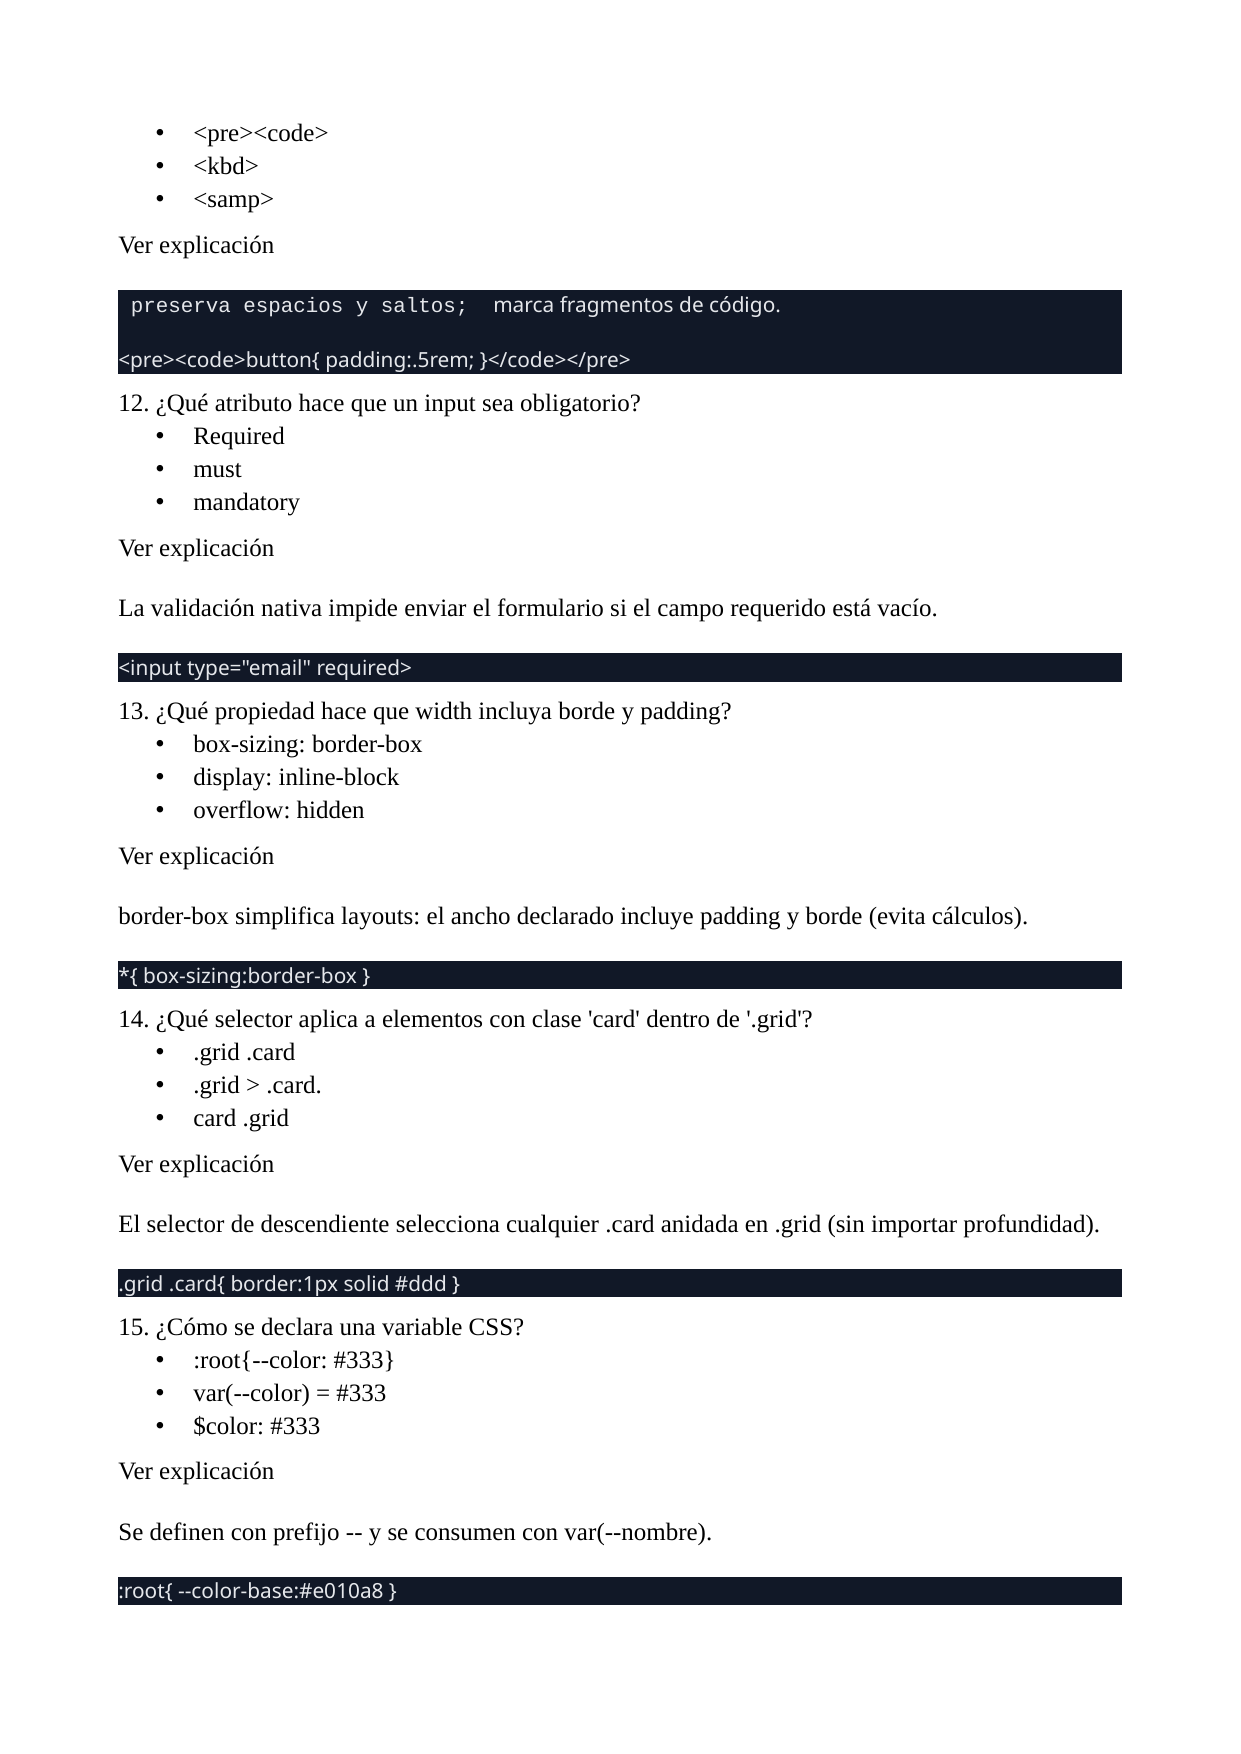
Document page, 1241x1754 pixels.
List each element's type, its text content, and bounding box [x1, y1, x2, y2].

text Ver explicación [118, 1149, 1122, 1177]
text Ver explicación [118, 1456, 1122, 1485]
list <kbd> [156, 151, 1122, 180]
list display: inline-block [156, 762, 1122, 791]
text Ver explicación [118, 841, 1122, 869]
list overflow: hidden [156, 795, 1122, 824]
text El selector de descendiente selecciona cualquier .card anidada en .grid (sin importar profundidad). [118, 1209, 1122, 1237]
text <input type="email" required> [118, 653, 1122, 682]
list .grid .card [156, 1037, 1122, 1066]
list .grid > .card. [156, 1070, 1122, 1099]
list Required [156, 421, 1122, 450]
text *{ box-sizing:border-box } [118, 961, 1122, 989]
text 13. ¿Qué propiedad hace que width incluya borde y padding? [118, 696, 1122, 725]
list card .grid [156, 1103, 1122, 1132]
text preserva espacios y saltos; marca fragmentos de código. [118, 290, 1122, 318]
list must [156, 454, 1122, 483]
list mandatory [156, 487, 1122, 516]
text border-box simplifica layouts: el ancho declarado incluye padding y borde (evita cálculos). [118, 901, 1122, 930]
text :root{ --color-base:#e010a8 } [118, 1577, 1122, 1605]
list :root{--color: #333} [156, 1345, 1122, 1374]
text Ver explicación [118, 230, 1122, 258]
text <pre><code>button{ padding:.5rem; }</code></pre> [118, 345, 1122, 374]
list $color: #333 [156, 1411, 1122, 1440]
text Ver explicación [118, 533, 1122, 562]
list box-sizing: border-box [156, 729, 1122, 758]
text 14. ¿Qué selector aplica a elementos con clase 'card' dentro de '.grid'? [118, 1004, 1122, 1033]
text .grid .card{ border:1px solid #ddd } [118, 1269, 1122, 1297]
text 15. ¿Cómo se declara una variable CSS? [118, 1312, 1122, 1341]
text La validación nativa impide enviar el formulario si el campo requerido está vacío. [118, 593, 1122, 622]
list <pre><code> [156, 118, 1122, 147]
text Se definen con prefijo -- y se consumen con var(--nombre). [118, 1517, 1122, 1545]
text 12. ¿Qué atributo hace que un input sea obligatorio? [118, 388, 1122, 417]
list var(--color) = #333 [156, 1378, 1122, 1407]
list <samp> [156, 184, 1122, 213]
